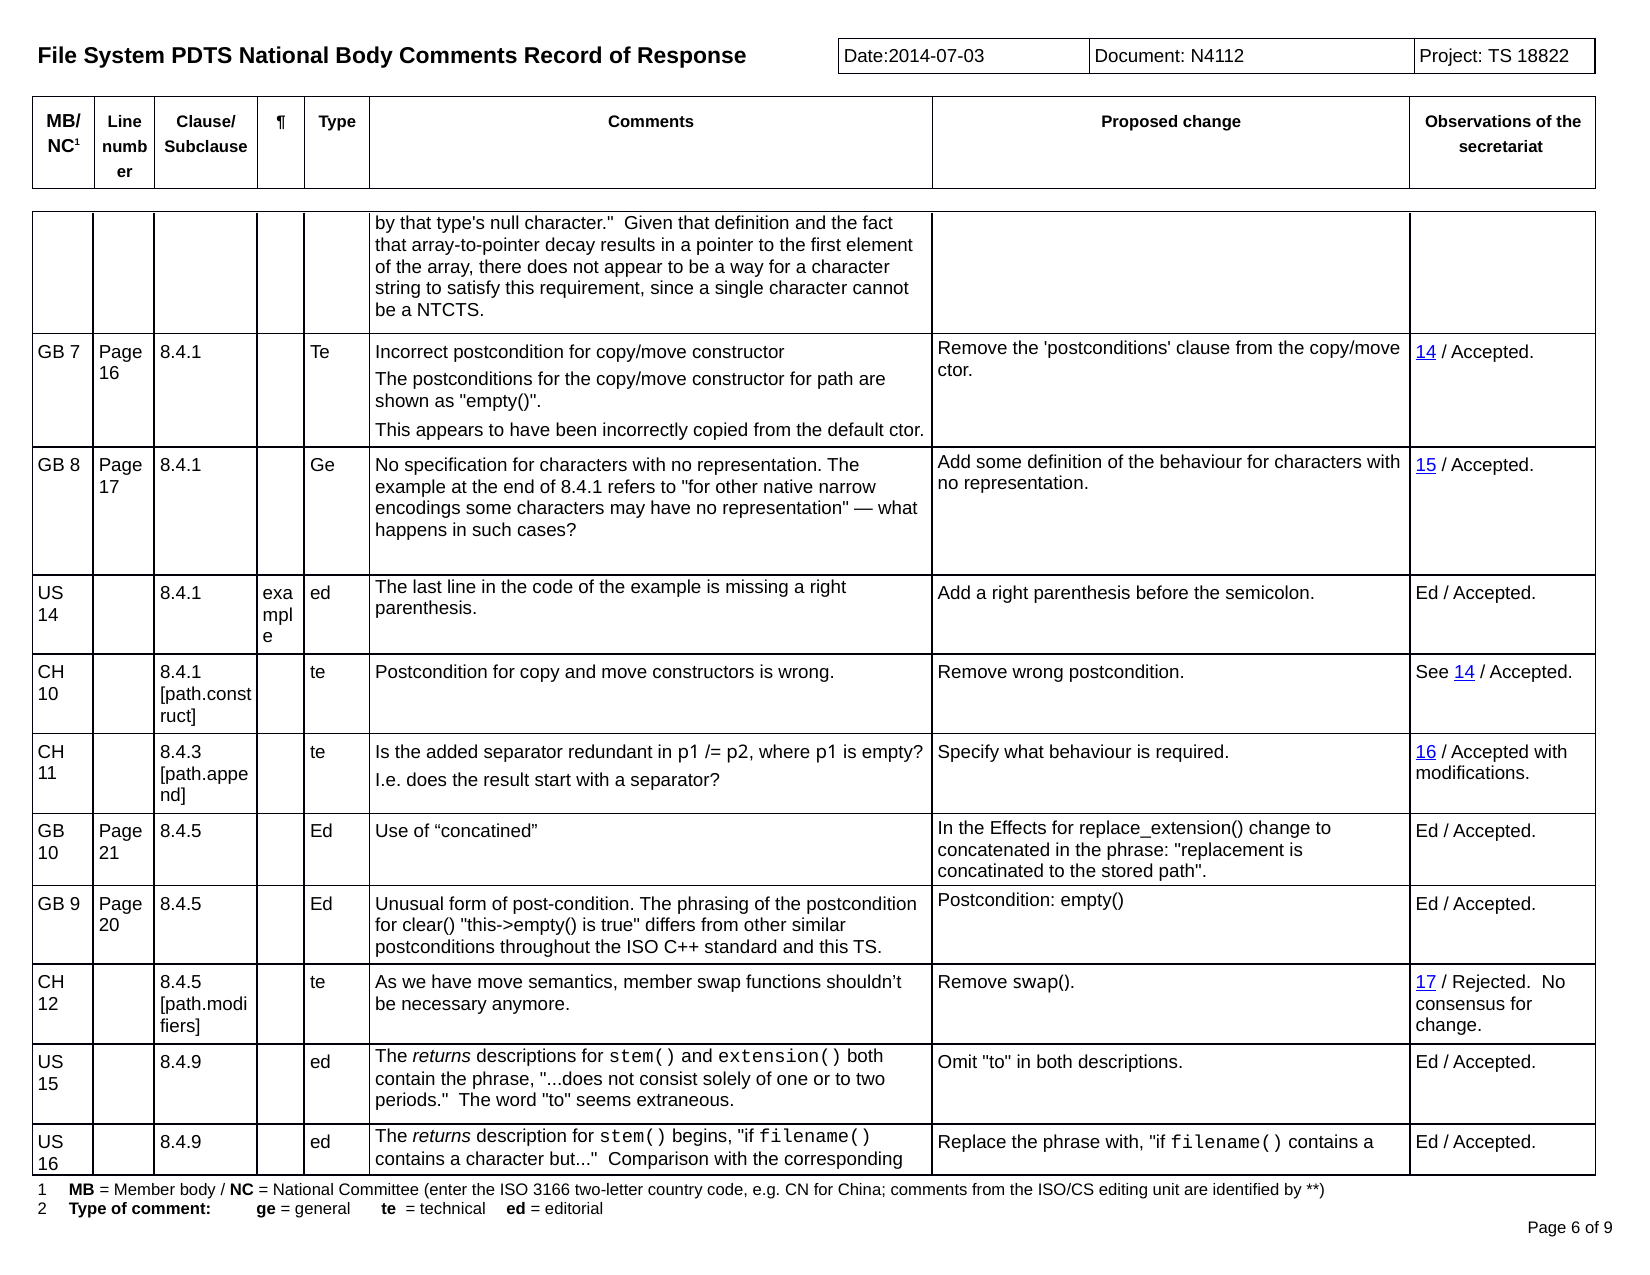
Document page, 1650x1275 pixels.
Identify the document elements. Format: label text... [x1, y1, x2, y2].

table_cell [94, 965, 153, 1043]
table_cell In the Effects for replace_extension() change to concatenated in the phrase: "replacement is concatinated to the stored path". [933, 814, 1409, 884]
table_cell example [258, 576, 303, 653]
table_cell Remove wrong postcondition. [933, 655, 1409, 733]
table_cell Ed [305, 814, 369, 884]
table_cell US 16 [33, 1125, 92, 1174]
table_cell [258, 212, 304, 333]
table_cell Ed / Accepted. [1411, 1125, 1595, 1174]
table_cell by that type's null character." Given that definition and the fact that array-to-pointer decay results in a pointer to the first element of the array, there does not appear to be a way for a character string to satisfy this requirement, since a single character cannot be a NTCTS. [370, 212, 932, 333]
table_cell 8.4.9 [155, 1045, 256, 1123]
table_cell [94, 1125, 153, 1174]
table_cell [258, 1045, 303, 1123]
table_cell Is the added separator redundant in p1 /= p2, where p1 is empty? I.e. does the result start with a separator? [370, 734, 931, 812]
table_cell 17 / Rejected. No consensus for change. [1411, 965, 1595, 1043]
table_cell 8.4.9 [155, 1125, 256, 1174]
table_cell Use of “concatined” [370, 814, 931, 884]
table_cell 14 / Accepted. [1411, 334, 1595, 446]
table_cell Page 20 [94, 886, 153, 963]
table_cell Ed / Accepted. [1411, 814, 1595, 884]
table_cell Ed / Accepted. [1411, 1045, 1595, 1123]
table_cell Remove the 'postconditions' clause from the copy/move ctor. [933, 334, 1409, 446]
table_cell Postcondition for copy and move constructors is wrong. [370, 655, 931, 733]
table_cell GB 10 [33, 814, 92, 884]
table_cell 16 / Accepted with modifications. [1411, 734, 1595, 812]
table_cell 8.4.1 [path.construct] [155, 655, 256, 733]
table_cell Add a right parenthesis before the semicolon. [933, 576, 1409, 653]
table_cell Ed [305, 886, 369, 963]
table_cell [94, 655, 153, 733]
table_cell [258, 965, 303, 1043]
table_cell [305, 212, 369, 333]
table_cell [258, 448, 303, 574]
table_cell [258, 1125, 303, 1174]
table_cell [94, 1045, 153, 1123]
table_cell See 14 / Accepted. [1411, 655, 1595, 733]
table_cell Ed / Accepted. [1411, 576, 1595, 653]
table_cell GB 7 [33, 334, 92, 446]
table_cell The returns descriptions for stem() and extension() both contain the phrase, "...does not consist solely of one or to two periods." The word "to" seems extraneous. [370, 1045, 931, 1123]
table_cell ed [305, 1125, 369, 1174]
table_cell GB 9 [33, 886, 92, 963]
table_cell 8.4.3 [path.append] [155, 734, 256, 812]
table_cell 8.4.5 [155, 814, 256, 884]
table_cell 8.4.5 [155, 886, 256, 963]
table_cell CH 10 [33, 655, 92, 733]
table_cell [94, 212, 154, 333]
table_cell te [305, 965, 369, 1043]
table_cell [33, 212, 93, 333]
table_cell The last line in the code of the example is missing a right parenthesis. [370, 576, 931, 653]
table_cell 8.4.1 [155, 576, 256, 653]
table_cell [94, 734, 153, 812]
table_cell [258, 334, 303, 446]
table_cell Incorrect postcondition for copy/move constructor The postconditions for the copy/move constructor for path are shown as "empty()". This appears to have been incorrectly copied from the default ctor. [370, 334, 931, 446]
table_cell [258, 814, 303, 884]
table_cell CH 11 [33, 734, 92, 812]
table_cell US 14 [33, 576, 92, 653]
table_cell Unusual form of post-condition. The phrasing of the postcondition for clear() "this->empty() is true" differs from other similar postconditions throughout the ISO C++ standard and this TS. [370, 886, 931, 963]
table_cell Page 21 [94, 814, 153, 884]
table_cell Specify what behaviour is required. [933, 734, 1409, 812]
table_cell 8.4.1 [155, 334, 256, 446]
table_cell 8.4.5 [path.modifiers] [155, 965, 256, 1043]
table_cell [94, 576, 153, 653]
table_cell [258, 655, 303, 733]
table_cell te [305, 655, 369, 733]
table_cell Ed / Accepted. [1411, 886, 1595, 963]
table_cell ed [305, 576, 369, 653]
table_cell No specification for characters with no representation. The example at the end of 8.4.1 refers to "for other native narrow encodings some characters may have no representation" — what happens in such cases? [370, 448, 931, 574]
table_cell [1411, 212, 1595, 333]
table_cell Page 17 [94, 448, 153, 574]
table_cell Omit "to" in both descriptions. [933, 1045, 1409, 1123]
table_cell 8.4.1 [155, 448, 256, 574]
table_cell The returns description for stem() begins, "if filename() contains a character but..." Comparison with the corresponding [370, 1125, 931, 1174]
table_cell [933, 212, 1410, 333]
table_cell Te [305, 334, 369, 446]
table_cell [155, 212, 257, 333]
table_cell [258, 734, 303, 812]
table_cell [258, 886, 303, 963]
table_cell Page 16 [94, 334, 153, 446]
table_cell As we have move semantics, member swap functions shouldn’t be necessary anymore. [370, 965, 931, 1043]
table_cell Add some definition of the behaviour for characters with no representation. [933, 448, 1409, 574]
table_cell Replace the phrase with, "if filename() contains a [933, 1125, 1409, 1174]
table_cell Ge [305, 448, 369, 574]
table_cell US 15 [33, 1045, 92, 1123]
table_cell ed [305, 1045, 369, 1123]
table_cell Remove swap(). [933, 965, 1409, 1043]
table_cell Postcondition: empty() [933, 886, 1409, 963]
table_cell CH 12 [33, 965, 92, 1043]
table_cell GB 8 [33, 448, 92, 574]
table_cell 15 / Accepted. [1411, 448, 1595, 574]
table_cell te [305, 734, 369, 812]
